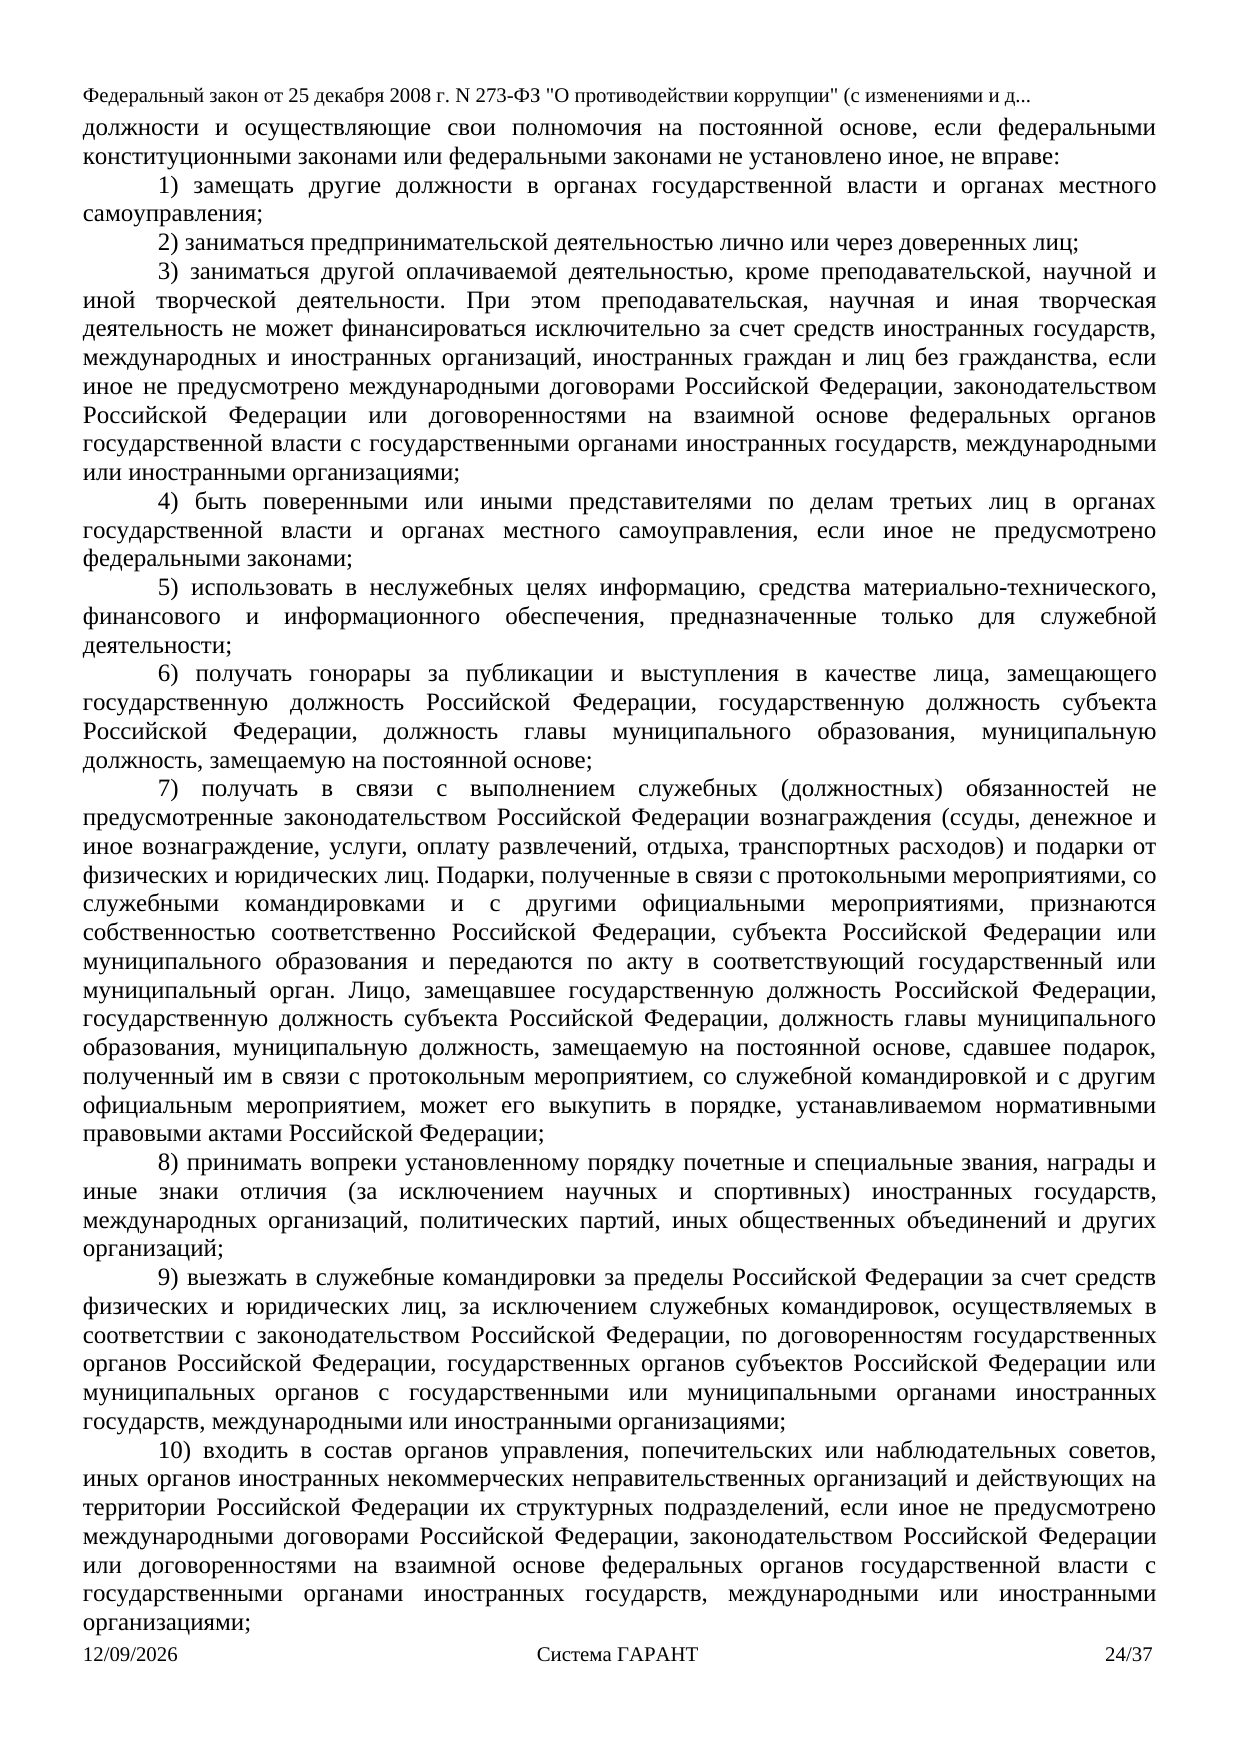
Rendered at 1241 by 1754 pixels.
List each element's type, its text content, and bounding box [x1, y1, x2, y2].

text 8) принимать вопреки установленному порядку почетные и специальные звания, награды и иные знаки отличия (за исключением научных и спортивных) иностранных государств, международных организаций, политических партий, иных общественных объединений и других организаций; [83, 1147, 1157, 1262]
text 10) входить в состав органов управления, попечительских или наблюдательных советов, иных органов иностранных некоммерческих неправительственных организаций и действующих на территории Российской Федерации их структурных подразделений, если иное не предусмотрено международными договорами Российской Федерации, законодательством Российской Федерации или договоренностями на взаимной основе федеральных органов государственной власти с государственными органами иностранных государств, международными или иностранными организациями; [83, 1435, 1157, 1636]
text 7) получать в связи с выполнением служебных (должностных) обязанностей не предусмотренные законодательством Российской Федерации вознаграждения (ссуды, денежное и иное вознаграждение, услуги, оплату развлечений, отдыха, транспортных расходов) и подарки от физических и юридических лиц. Подарки, полученные в связи с протокольными мероприятиями, со служебными командировками и с другими официальными мероприятиями, признаются собственностью соответственно Российской Федерации, субъекта Российской Федерации или муниципального образования и передаются по акту в соответствующий государственный или муниципальный орган. Лицо, замещавшее государственную должность Российской Федерации, государственную должность субъекта Российской Федерации, должность главы муниципального образования, муниципальную должность, замещаемую на постоянной основе, сдавшее подарок, полученный им в связи с протокольным мероприятием, со служебной командировкой и с другим официальным мероприятием, может его выкупить в порядке, устанавливаемом нормативными правовыми актами Российской Федерации; [83, 773, 1157, 1147]
text 5) использовать в неслужебных целях информацию, средства материально-технического, финансового и информационного обеспечения, предназначенные только для служебной деятельности; [83, 572, 1157, 658]
text 3) заниматься другой оплачиваемой деятельностью, кроме преподавательской, научной и иной творческой деятельности. При этом преподавательская, научная и иная творческая деятельность не может финансироваться исключительно за счет средств иностранных государств, международных и иностранных организаций, иностранных граждан и лиц без гражданства, если иное не предусмотрено международными договорами Российской Федерации, законодательством Российской Федерации или договоренностями на взаимной основе федеральных органов государственной власти с государственными органами иностранных государств, международными или иностранными организациями; [83, 256, 1157, 486]
text 9) выезжать в служебные командировки за пределы Российской Федерации за счет средств физических и юридических лиц, за исключением служебных командировок, осуществляемых в соответствии с законодательством Российской Федерации, по договоренностям государственных органов Российской Федерации, государственных органов субъектов Российской Федерации или муниципальных органов с государственными или муниципальными органами иностранных государств, международными или иностранными организациями; [83, 1262, 1157, 1435]
text 2) заниматься предпринимательской деятельностью лично или через доверенных лиц; [83, 227, 1157, 256]
text должности и осуществляющие свои полномочия на постоянной основе, если федеральными конституционными законами или федеральными законами не установлено иное, не вправе: [83, 112, 1157, 170]
text 6) получать гонорары за публикации и выступления в качестве лица, замещающего государственную должность Российской Федерации, государственную должность субъекта Российской Федерации, должность главы муниципального образования, муниципальную должность, замещаемую на постоянной основе; [83, 658, 1157, 773]
text 1) замещать другие должности в органах государственной власти и органах местного самоуправления; [83, 170, 1157, 227]
text 4) быть поверенными или иными представителями по делам третьих лиц в органах государственной власти и органах местного самоуправления, если иное не предусмотрено федеральными законами; [83, 486, 1157, 572]
